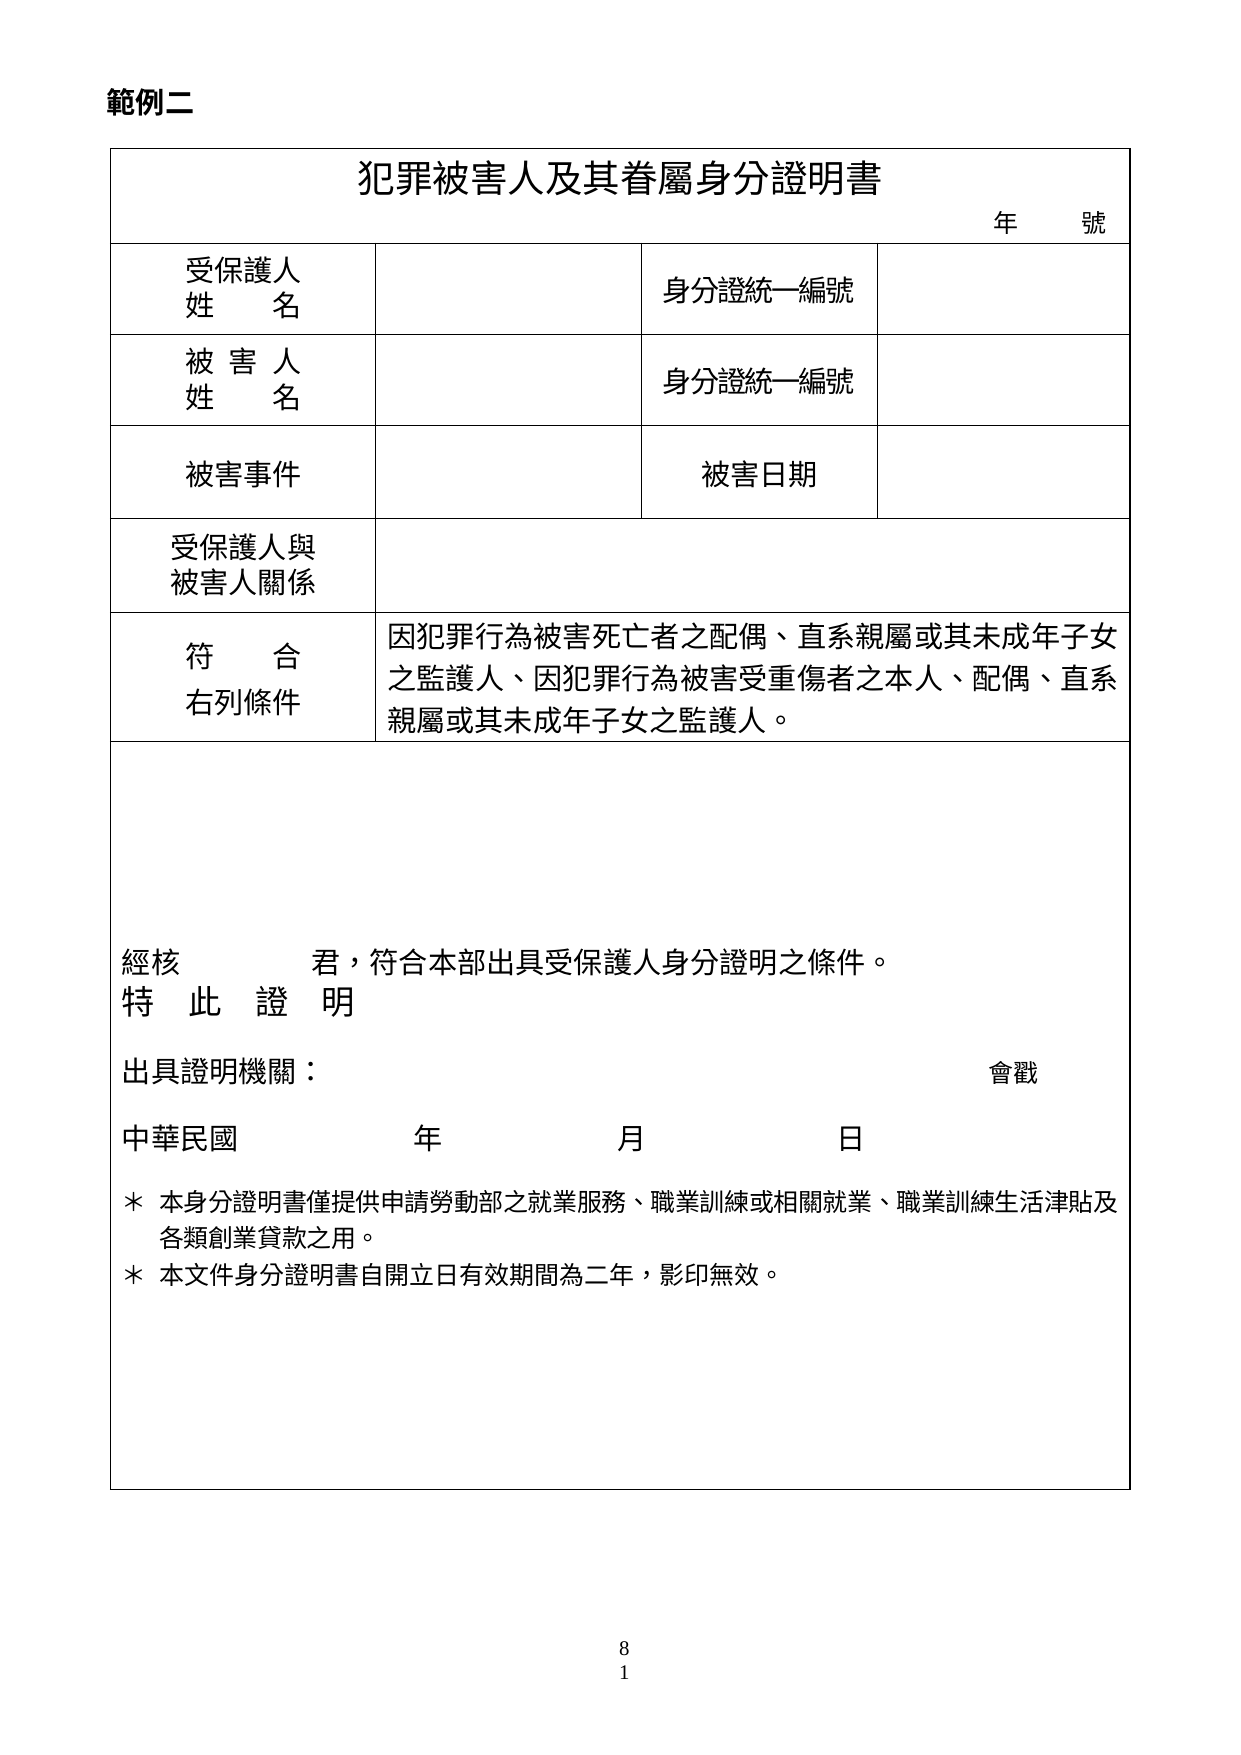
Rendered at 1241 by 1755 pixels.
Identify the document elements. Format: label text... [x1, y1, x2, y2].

table_header 犯罪被害人及其眷屬身分證明書 年 號 [111, 149, 1129, 242]
table_cell [376, 244, 641, 334]
table_cell 被害日期 [642, 426, 877, 518]
table_cell 身分證統一編號 [642, 244, 877, 334]
table_cell 受保護人 姓 名 [111, 244, 375, 334]
table_cell [376, 426, 641, 518]
table_cell 經核 君，符合本部出具受保護人身分證明之條件。 特 此 證 明 出具證明機關： 會戳 中華民國 年 月 日 本身分證明書僅提供申請勞動部之就業服務、職業訓練或相關就業、職業訓練生活津貼及各類創業貸款之用。 本文件身分證明書自開立日有效期間為二年，影印無效。 [111, 742, 1129, 1489]
table_cell 被害事件 [111, 426, 375, 518]
table_cell [376, 519, 1129, 612]
table_cell [878, 244, 1129, 334]
table_cell [376, 335, 641, 425]
text 範例二 [106, 75, 1134, 123]
table_cell 因犯罪行為被害死亡者之配偶、直系親屬或其未成年子女之監護人、因犯罪行為被害受重傷者之本人、配偶、直系親屬或其未成年子女之監護人。 [376, 613, 1129, 741]
table_cell 受保護人與 被害人關係 [111, 519, 375, 612]
table_cell 身分證統一編號 [642, 335, 877, 425]
table_cell 被 害 人 姓 名 [111, 335, 375, 425]
table_cell [878, 426, 1129, 518]
table_cell 符 合 右列條件 [111, 613, 375, 741]
table_cell [878, 335, 1129, 425]
